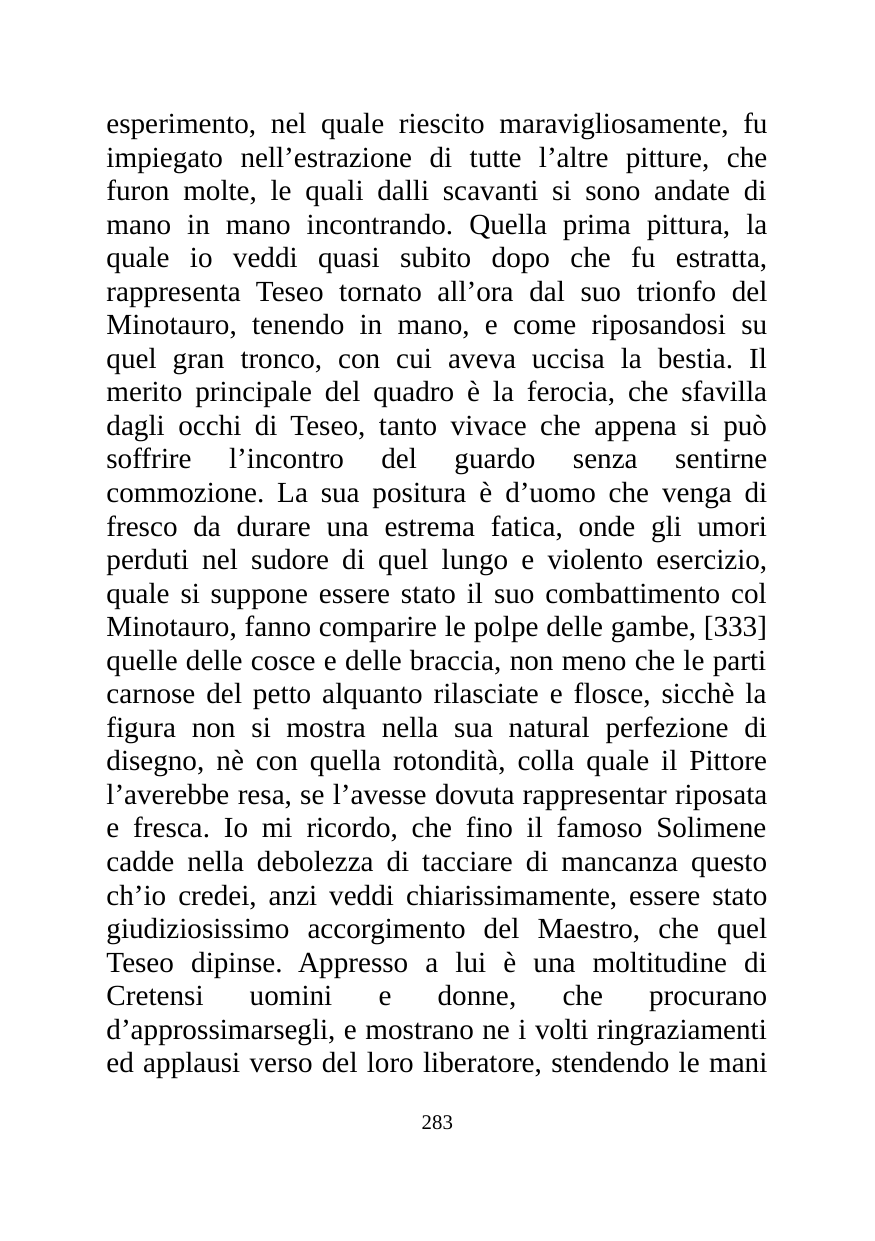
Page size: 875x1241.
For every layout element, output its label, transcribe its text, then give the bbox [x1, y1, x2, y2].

text esperimento, nel quale riescito maravigliosamente, fu impiegato nell’estrazione di tutte l’altre pitture, che furon molte, le quali dalli scavanti si sono andate di mano in mano incontrando. Quella prima pittura, la quale io veddi quasi subito dopo che fu estratta, rappresenta Teseo tornato all’ora dal suo trionfo del Minotauro, tenendo in mano, e come riposandosi su quel gran tronco, con cui aveva uccisa la bestia. Il merito principale del quadro è la ferocia, che sfavilla dagli occhi di Teseo, tanto vivace che appena si può soffrire l’incontro del guardo senza sentirne commozione. La sua positura è d’uomo che venga di fresco da durare una estrema fatica, onde gli umori perduti nel sudore di quel lungo e violento esercizio, quale si suppone essere stato il suo combattimento col Minotauro, fanno comparire le polpe delle gambe, [333] quelle delle cosce e delle braccia, non meno che le parti carnose del petto alquanto rilasciate e flosce, sicchè la figura non si mostra nella sua natural perfezione di disegno, nè con quella rotondità, colla quale il Pittore l’averebbe resa, se l’avesse dovuta rappresentar riposata e fresca. Io mi ricordo, che fino il famoso Solimene cadde nella debolezza di tacciare di mancanza questo ch’io credei, anzi veddi chiarissimamente, essere stato giudiziosissimo accorgimento del Maestro, che quel Teseo dipinse. Appresso a lui è una moltitudine di Cretensi uomini e donne, che procurano d’approssimarsegli, e mostrano ne i volti ringraziamenti ed applausi verso del loro liberatore, stendendo le mani [106, 106, 768, 1079]
